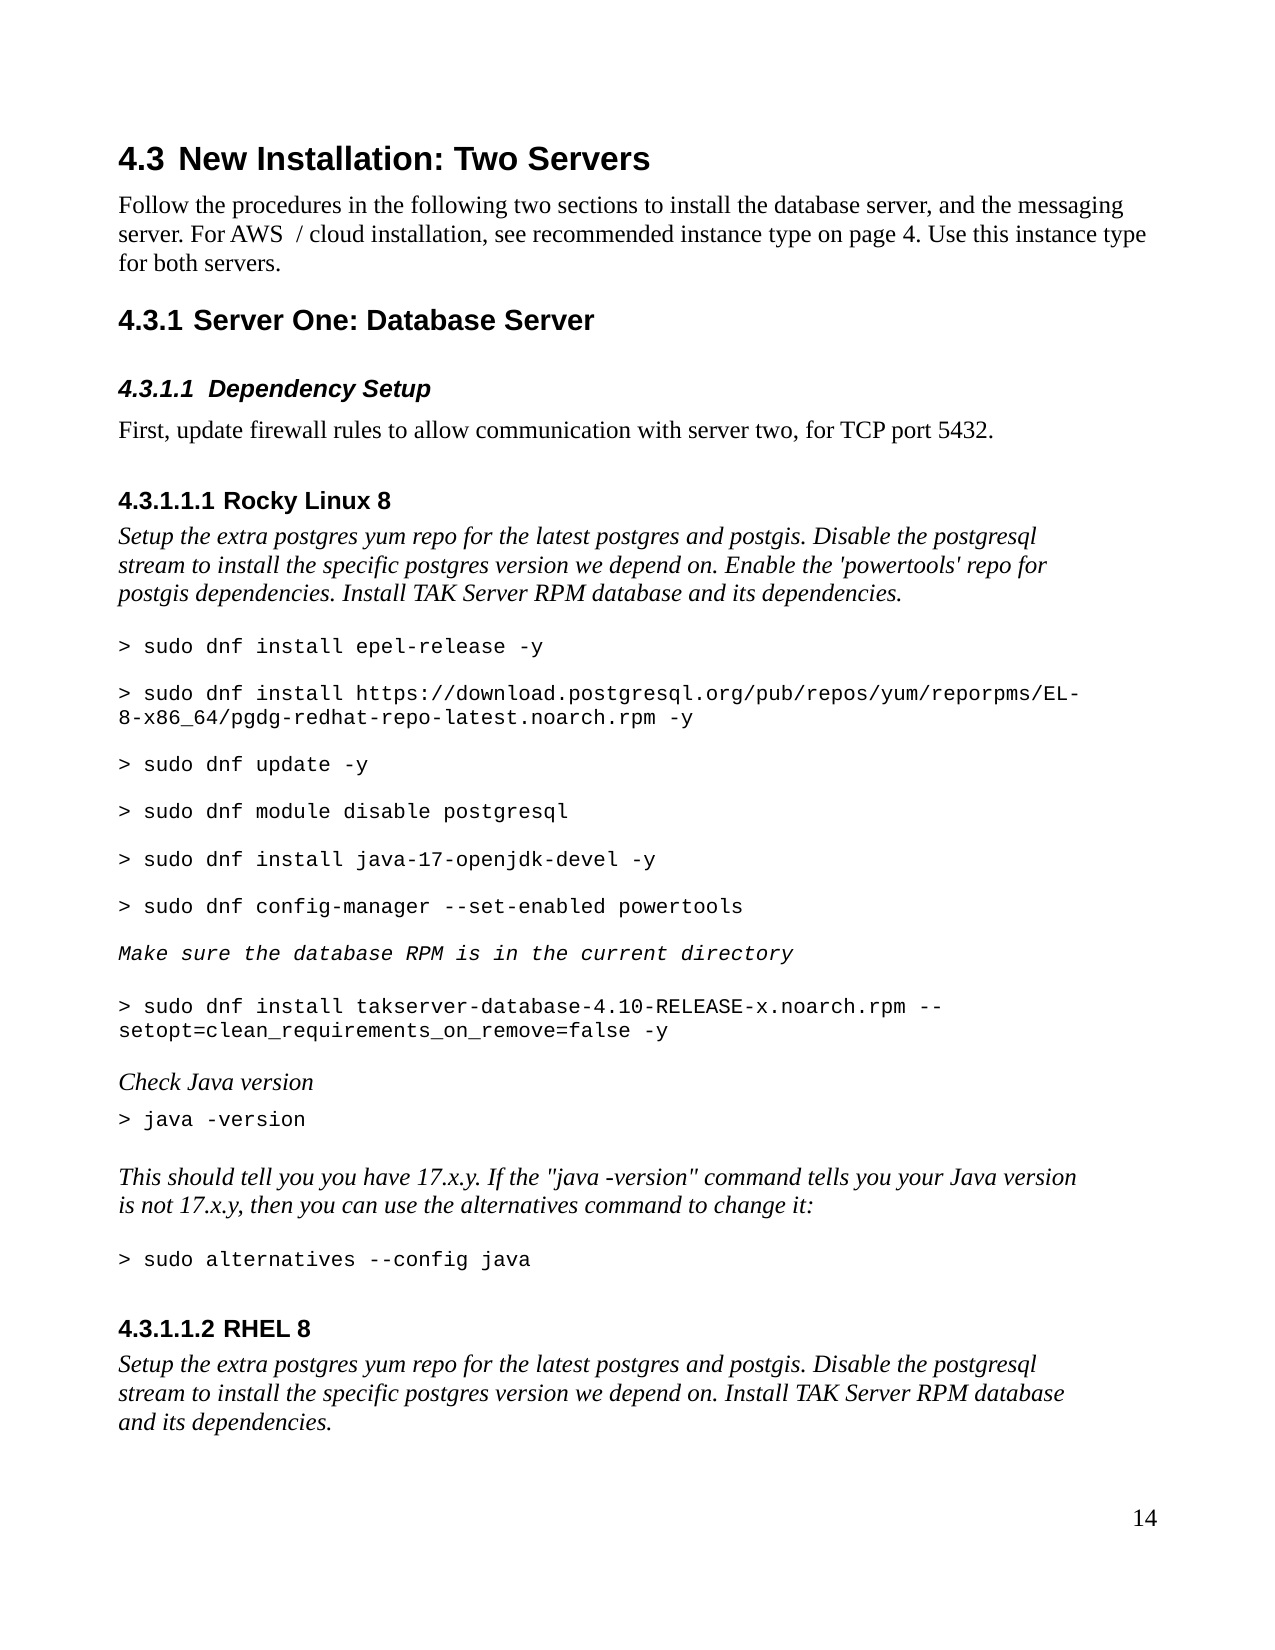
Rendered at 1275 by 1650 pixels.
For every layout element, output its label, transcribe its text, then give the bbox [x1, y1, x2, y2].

subtitle Server One: Database Server [118, 303, 1157, 337]
subtitle Rocky Linux 8 [118, 486, 1157, 515]
text First, update firewall rules to allow communication with server two, for TCP port 5432. [118, 416, 1098, 444]
text Setup the extra postgres yum repo for the latest postgres and postgis. Disable the postgresql stream to install the specific postgres version we depend on. Install TAK Server RPM database and its dependencies. [118, 1349, 1098, 1436]
text > sudo dnf install epel-release -y [118, 636, 1098, 660]
text > sudo dnf install java-17-openjdk-devel -y [118, 849, 1098, 872]
text > sudo dnf install takserver-database-4.10-RELEASE-x.noarch.rpm --setopt=clean_requirements_on_remove=false -y [118, 997, 1098, 1044]
text > sudo alternatives --config java [118, 1249, 1098, 1272]
subtitle Dependency Setup [118, 374, 1157, 403]
text > sudo dnf install https://download.postgresql.org/pub/repos/yum/reporpms/EL-8-x86_64/pgdg-redhat-repo-latest.noarch.rpm -y [118, 683, 1098, 731]
text Make sure the database RPM is in the current directory [118, 943, 1098, 967]
text Follow the procedures in the following two sections to install the database server, and the messaging server. For AWS / cloud installation, see recommended instance type on page 4. Use this instance type for both servers. [118, 190, 1157, 276]
text > sudo dnf update -y [118, 754, 1098, 778]
subtitle New Installation: Two Servers [118, 139, 1157, 178]
text This should tell you you have 17.x.y. If the "java -version" command tells you your Java version is not 17.x.y, then you can use the alternatives command to change it: [118, 1162, 1098, 1219]
text > sudo dnf config-manager --set-enabled powertools [118, 896, 1098, 920]
text Check Java version [118, 1067, 1157, 1096]
subtitle RHEL 8 [118, 1314, 1157, 1343]
text > sudo dnf module disable postgresql [118, 802, 1098, 825]
text Setup the extra postgres yum repo for the latest postgres and postgis. Disable the postgresql stream to install the specific postgres version we depend on. Enable the 'powertools' repo for postgis dependencies. Install TAK Server RPM database and its dependencies. [118, 521, 1098, 607]
text > java -version [118, 1109, 1098, 1132]
